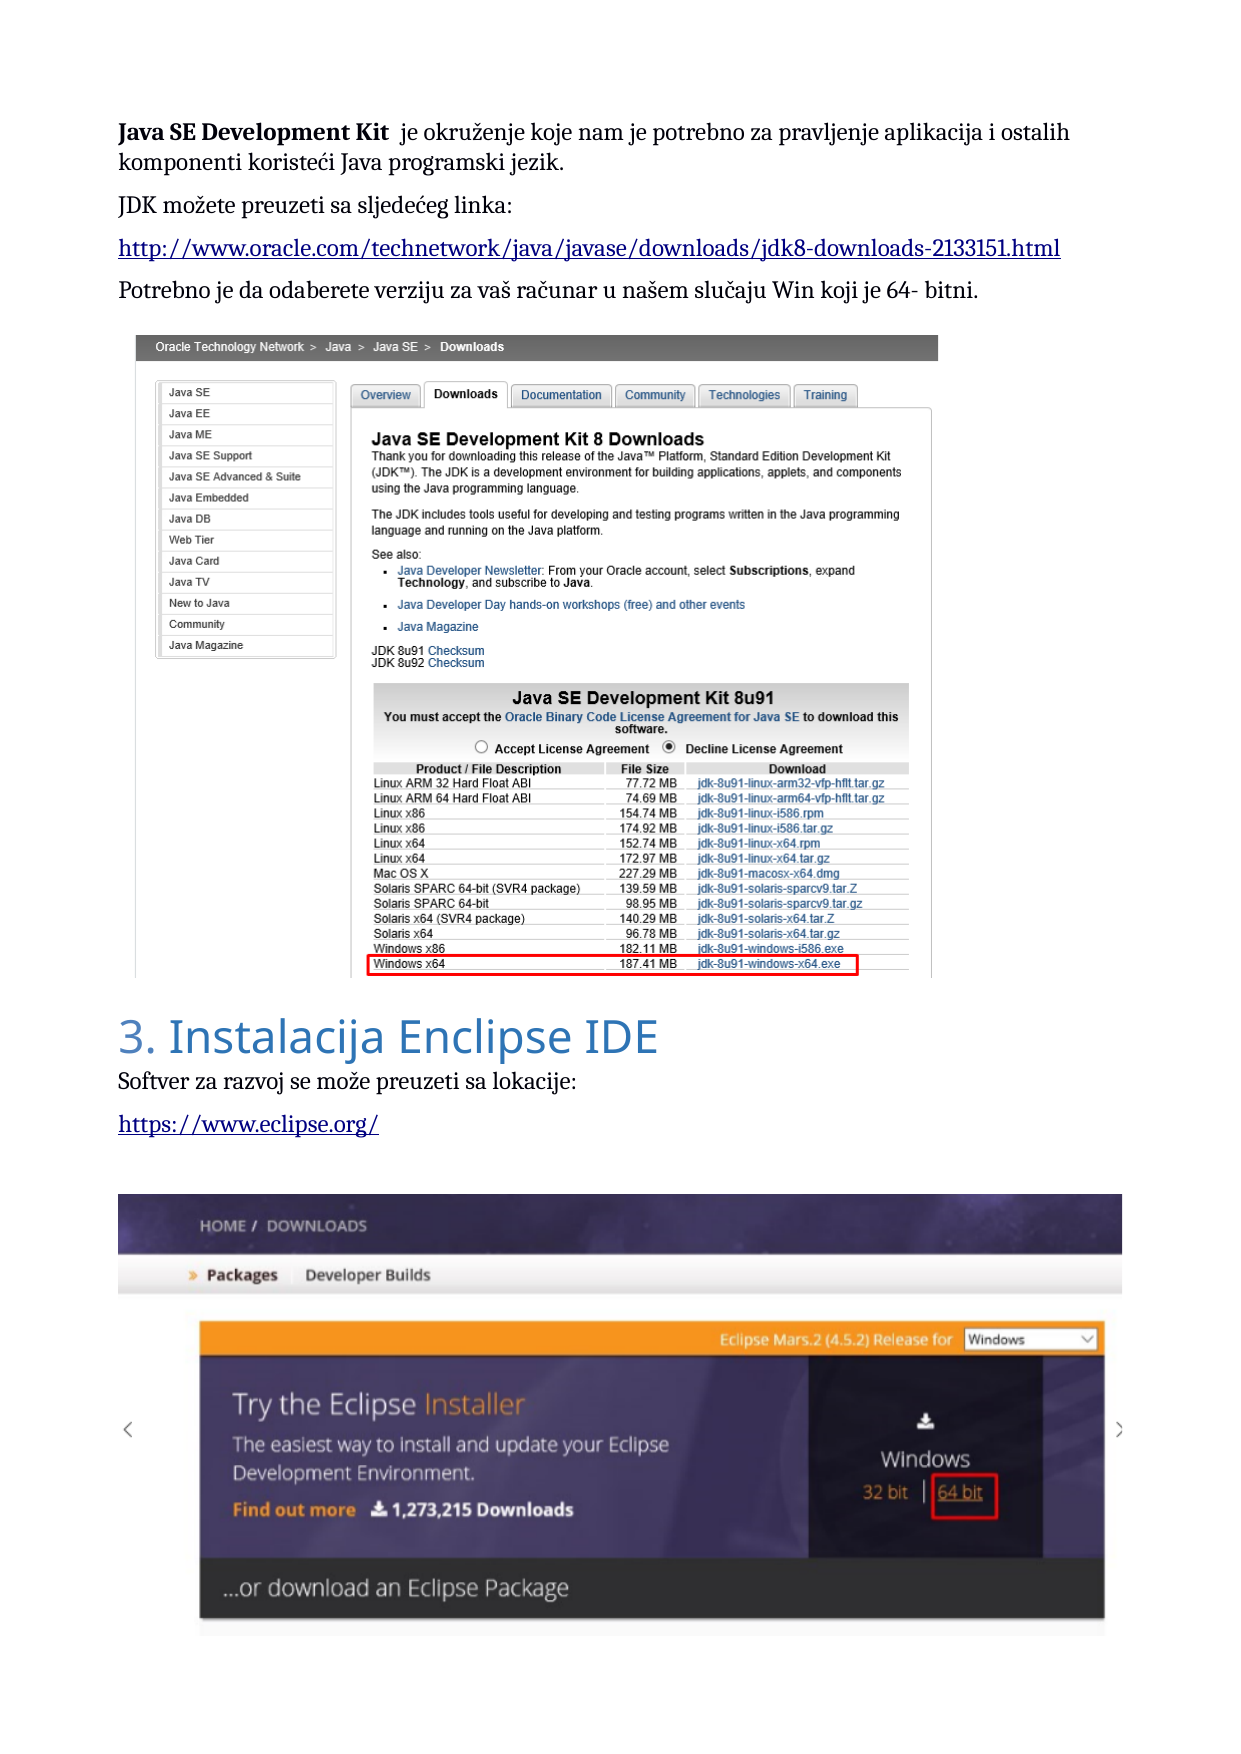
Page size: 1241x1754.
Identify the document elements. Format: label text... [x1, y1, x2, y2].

text JDK možete preuzeti sa sljedećeg linka: [118, 191, 1122, 219]
text Softver za razvoj se može preuzeti sa lokacije: [118, 1067, 1122, 1096]
text http://www.oracle.com/technetwork/java/javase/downloads/jdk8-downloads-2133151.html [118, 233, 1122, 262]
text Java SE Development Kit je okruženje koje nam je potrebno za pravljenje aplikacija i ostalih komponenti koristeći Java programski jezik. [118, 118, 1122, 177]
subtitle 3. Instalacija Enclipse IDE [118, 1004, 1122, 1067]
text Potrebno je da odaberete verziju za vaš računar u našem slučaju Win koji je 64- bitni. [118, 276, 1122, 305]
text https://www.eclipse.org/ [118, 1109, 1122, 1138]
